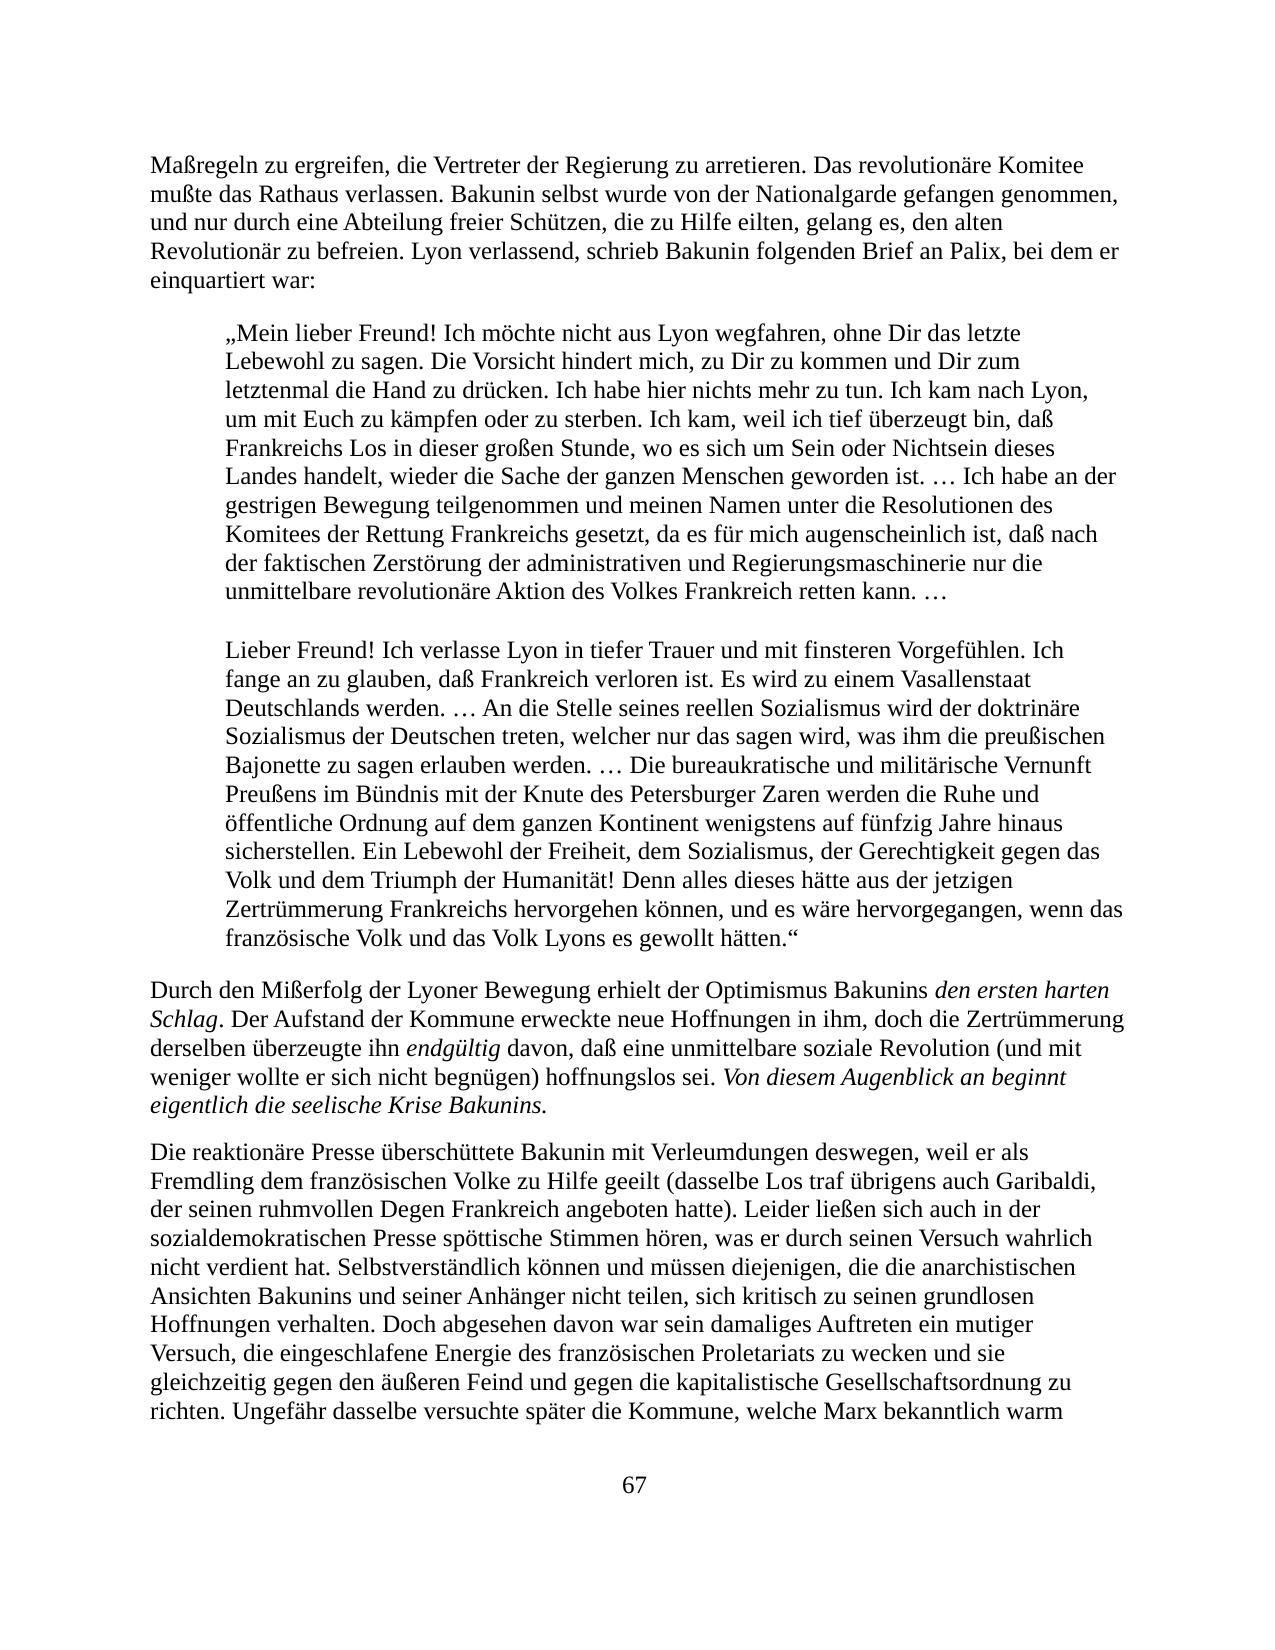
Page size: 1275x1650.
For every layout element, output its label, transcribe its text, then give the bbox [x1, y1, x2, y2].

text Durch den Mißerfolg der Lyoner Bewegung erhielt der Optimismus Bakunins den ersten harten Schlag. Der Aufstand der Kommune erweckte neue Hoffnungen in ihm, doch die Zertrümmerung derselben überzeugte ihn endgültig davon, daß eine unmittelbare soziale Revolution (und mit weniger wollte er sich nicht begnügen) hoffnungslos sei. Von diesem Augenblick an beginnt eigentlich die seelische Krise Bakunins. [150, 975, 1125, 1119]
text Lieber Freund! Ich verlasse Lyon in tiefer Trauer und mit finsteren Vorgefühlen. Ich fange an zu glauben, daß Frankreich verloren ist. Es wird zu einem Vasallenstaat Deutschlands werden. … An die Stelle seines reellen Sozialismus wird der doktrinäre Sozialismus der Deutschen treten, welcher nur das sagen wird, was ihm die preußischen Bajonette zu sagen erlauben werden. … Die bureaukratische und militärische Vernunft Preußens im Bündnis mit der Knute des Petersburger Zaren werden die Ruhe und öffentliche Ordnung auf dem ganzen Kontinent wenigstens auf fünfzig Jahre hinaus sicherstellen. Ein Lebewohl der Freiheit, dem Sozialismus, der Gerechtigkeit gegen das Volk und dem Triumph der Humanität! Denn alles dieses hätte aus der jetzigen Zertrümmerung Frankreichs hervorgehen können, und es wäre hervorgegangen, wenn das französische Volk und das Volk Lyons es gewollt hätten.“ [225, 635, 1125, 951]
text Die reaktionäre Presse überschüttete Bakunin mit Verleumdungen deswegen, weil er als Fremdling dem französischen Volke zu Hilfe geeilt (dasselbe Los traf übrigens auch Garibaldi, der seinen ruhmvollen Degen Frankreich angeboten hatte). Leider ließen sich auch in der sozialdemokratischen Presse spöttische Stimmen hören, was er durch seinen Versuch wahrlich nicht verdient hat. Selbstverständlich können und müssen diejenigen, die die anarchistischen Ansichten Bakunins und seiner Anhänger nicht teilen, sich kritisch zu seinen grundlosen Hoffnungen verhalten. Doch abgesehen davon war sein damaliges Auftreten ein mutiger Versuch, die eingeschlafene Energie des französischen Proletariats zu wecken und sie gleichzeitig gegen den äußeren Feind und gegen die kapitalistische Gesellschaftsordnung zu richten. Ungefähr dasselbe versuchte später die Kommune, welche Marx bekanntlich warm [150, 1137, 1125, 1424]
text „Mein lieber Freund! Ich möchte nicht aus Lyon wegfahren, ohne Dir das letzte Lebewohl zu sagen. Die Vorsicht hindert mich, zu Dir zu kommen und Dir zum letztenmal die Hand zu drücken. Ich habe hier nichts mehr zu tun. Ich kam nach Lyon, um mit Euch zu kämpfen oder zu sterben. Ich kam, weil ich tief überzeugt bin, daß Frankreichs Los in dieser großen Stunde, wo es sich um Sein oder Nichtsein dieses Landes handelt, wieder die Sache der ganzen Menschen geworden ist. … Ich habe an der gestrigen Bewegung teilgenommen und meinen Namen unter die Resolutionen des Komitees der Rettung Frankreichs gesetzt, da es für mich augenscheinlich ist, daß nach der faktischen Zerstörung der administrativen und Regierungsmaschinerie nur die unmittelbare revolutionäre Aktion des Volkes Frankreich retten kann. … [225, 318, 1125, 605]
text Maßregeln zu ergreifen, die Vertreter der Regierung zu arretieren. Das revolutionäre Komitee mußte das Rathaus verlassen. Bakunin selbst wurde von der Nationalgarde gefangen genommen, und nur durch eine Abteilung freier Schützen, die zu Hilfe eilten, gelang es, den alten Revolutionär zu befreien. Lyon verlassend, schrieb Bakunin folgenden Brief an Palix, bei dem er einquartiert war: [150, 150, 1125, 294]
